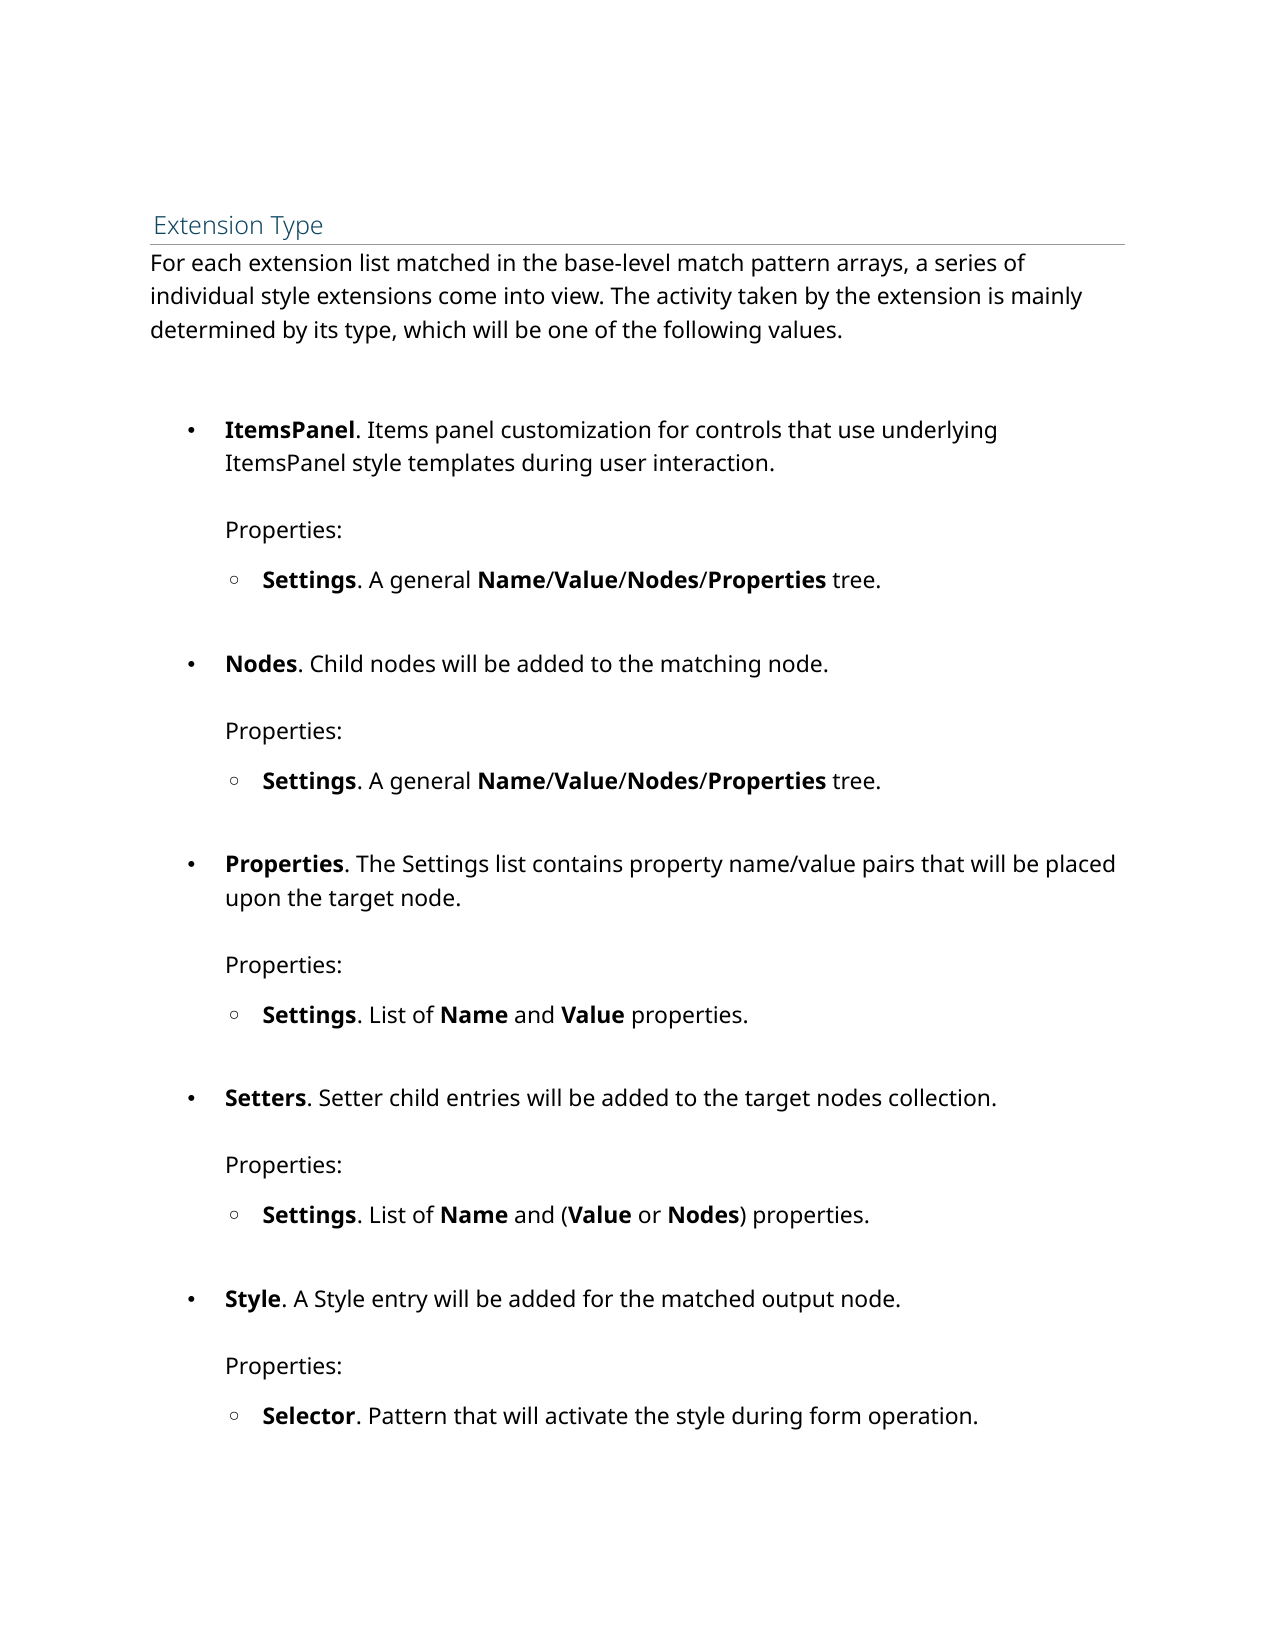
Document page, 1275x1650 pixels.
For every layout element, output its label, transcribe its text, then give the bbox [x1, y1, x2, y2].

list Setters. Setter child entries will be added to the target nodes collection. Properties: [187, 1082, 1125, 1180]
list Settings. A general Name/Value/Nodes/Properties tree. [225, 765, 1125, 829]
list Settings. List of Name and (Value or Nodes) properties. [225, 1199, 1125, 1264]
list Style. A Style entry will be added for the matched output node. Properties: [187, 1283, 1125, 1381]
list ItemsPanel. Items panel customization for controls that use underlying ItemsPanel style templates during user interaction. Properties: [187, 414, 1125, 545]
subtitle Extension Type [150, 204, 1125, 244]
list Settings. List of Name and Value properties. [225, 999, 1125, 1063]
text For each extension list matched in the base-level match pattern arrays, a series of individual style extensions come into view. The activity taken by the extension is mainly determined by its type, which will be one of the following values. [150, 247, 1125, 345]
list Nodes. Child nodes will be added to the matching node. Properties: [187, 648, 1125, 746]
list Properties. The Settings list contains property name/value pairs that will be placed upon the target node. Properties: [187, 848, 1125, 980]
list Settings. A general Name/Value/Nodes/Properties tree. [225, 564, 1125, 629]
list Selector. Pattern that will activate the style during form operation. [225, 1400, 1125, 1431]
